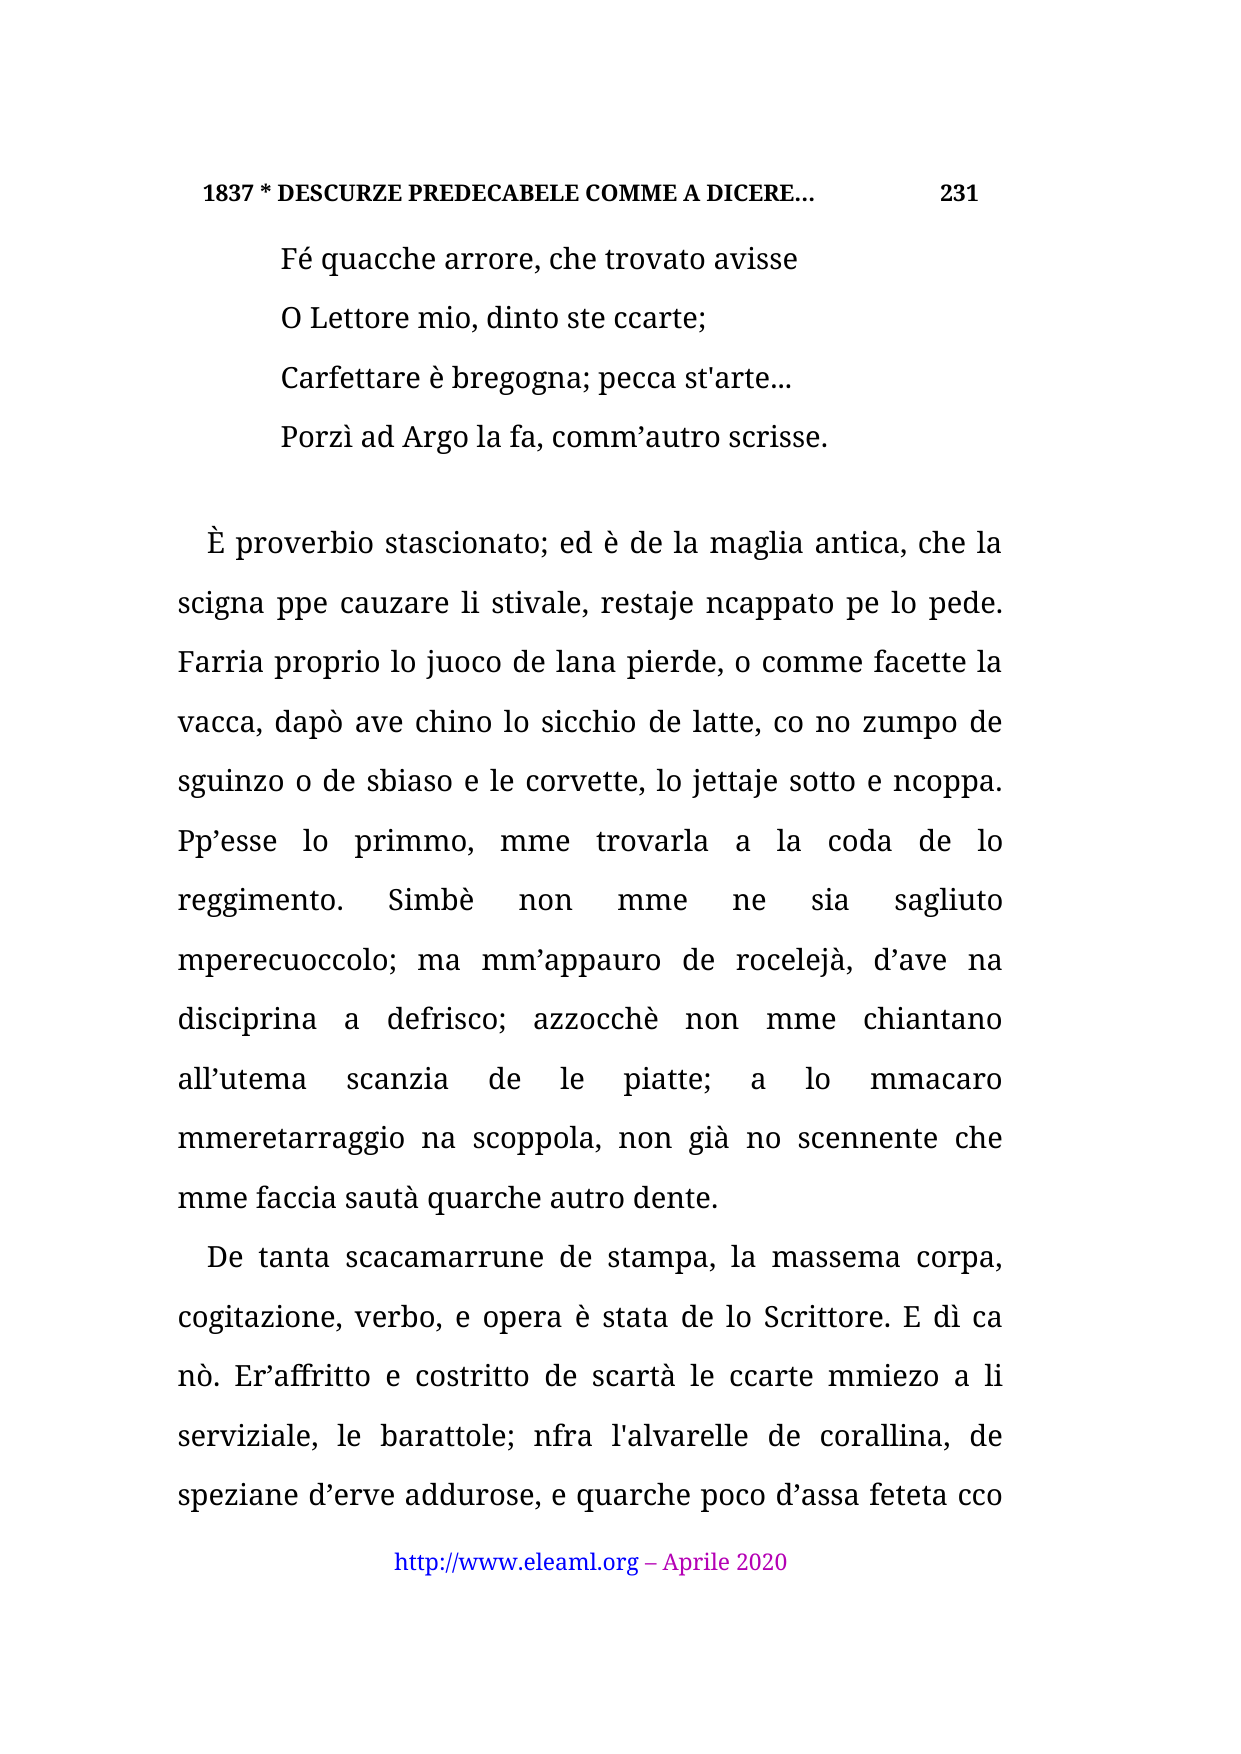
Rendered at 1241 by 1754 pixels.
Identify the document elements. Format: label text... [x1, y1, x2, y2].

text De tanta scacamarrune de stampa, la massema corpa, cogitazione, verbo, e opera è stata de lo Scrittore. E dì ca nò. Er’affritto e costritto de scartà le ccarte mmiezo a li serviziale, le barattole; nfra l'alvarelle de corallina, de speziane d’erve addurose, e quarche poco d’assa feteta cco [177, 1236, 1004, 1514]
text O Lettore mio, dinto ste ccarte; [251, 297, 1004, 337]
text È proverbio stascionato; ed è de la maglia antica, che la scigna ppe cauzare li stivale, restaje ncappato pe lo pede. Farria proprio lo juoco de lana pierde, o comme facette la vacca, dapò ave chino lo sicchio de latte, co no zumpo de sguinzo o de sbiaso e le corvette, lo jettaje sotto e ncoppa. Pp’esse lo primmo, mme trovarla a la coda de lo reggimento. Simbè non mme ne sia sagliuto mperecuoccolo; ma mm’appauro de rocelejà, d’ave na disciprina a defrisco; azzocchè non mme chiantano all’utema scanzia de le piatte; a lo mmacaro mmeretarraggio na scoppola, non già no scennente che mme faccia sautà quarche autro dente. [177, 523, 1004, 1217]
text Fé quacche arrore, che trovato avisse [251, 238, 1004, 278]
text Carfettare è bregogna; pecca st'arte... [251, 357, 1004, 397]
text Porzì ad Argo la fa, comm’autro scrisse. [251, 416, 1004, 456]
